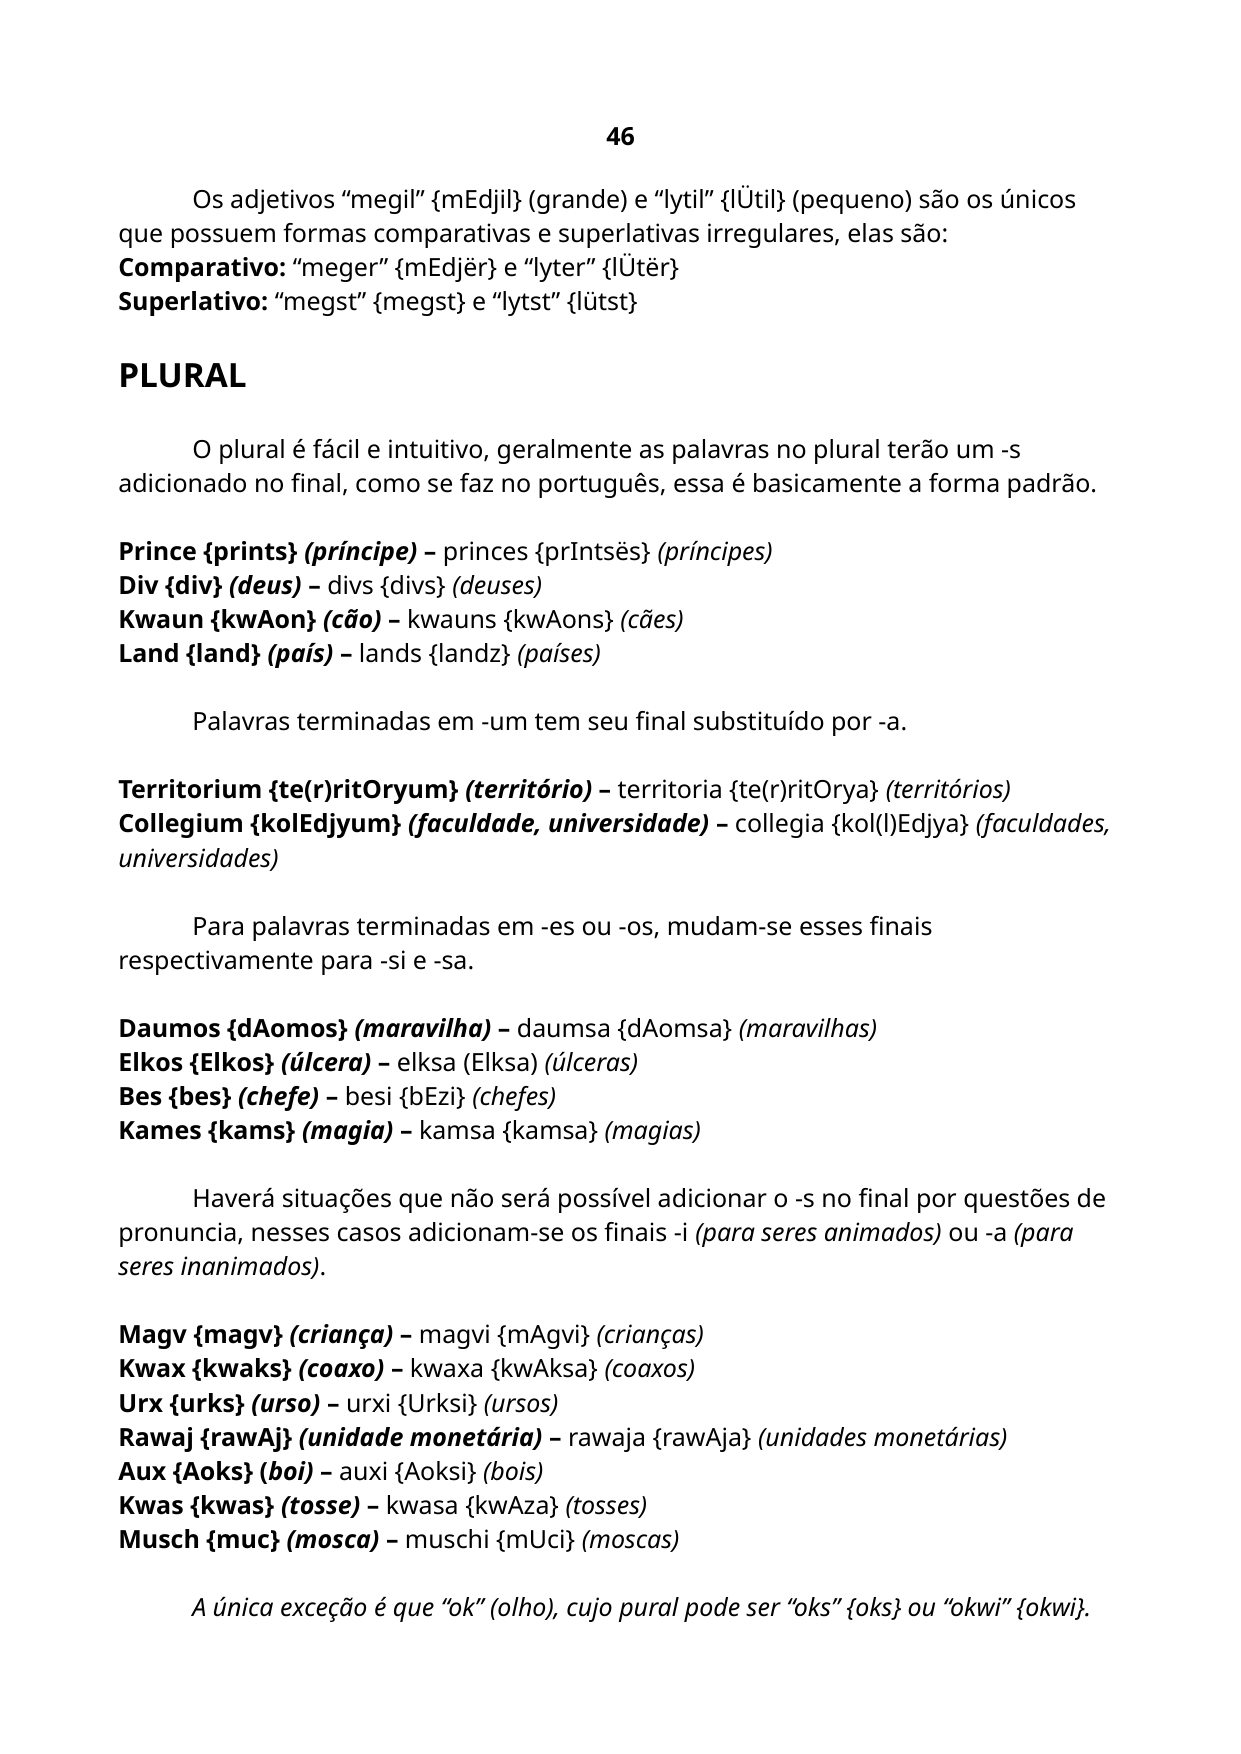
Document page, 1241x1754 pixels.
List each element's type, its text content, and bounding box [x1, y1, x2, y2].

text Kwaun {kwAon} (cão) – kwauns {kwAons} (cães) [118, 602, 1123, 636]
text Palavras terminadas em -um tem seu final substituído por -a. [118, 704, 1123, 738]
text A única exceção é que “ok” (olho), cujo pural pode ser “oks” {oks} ou “okwi” {okwi}. [118, 1589, 1123, 1624]
text O plural é fácil e intuitivo, geralmente as palavras no plural terão um -s adicionado no final, como se faz no português, essa é basicamente a forma padrão. [118, 431, 1123, 499]
text Rawaj {rawAj} (unidade monetária) – rawaja {rawAja} (unidades monetárias) [118, 1419, 1123, 1453]
text Bes {bes} (chefe) – besi {bEzi} (chefes) [118, 1079, 1123, 1113]
text Os adjetivos “megil” {mEdjil} (grande) e “lytil” {lÜtil} (pequeno) são os únicos que possuem formas comparativas e superlativas irregulares, elas são: [118, 182, 1123, 250]
subtitle PLURAL [118, 352, 1123, 397]
text Aux {Aoks} (boi) – auxi {Aoksi} (bois) [118, 1453, 1123, 1487]
text Elkos {Elkos} (úlcera) – elksa (Elksa) (úlceras) [118, 1044, 1123, 1079]
text Div {div} (deus) – divs {divs} (deuses) [118, 568, 1123, 602]
text Para palavras terminadas em -es ou -os, mudam-se esses finais respectivamente para -si e -sa. [118, 908, 1123, 976]
text Superlativo: “megst” {megst} e “lytst” {lütst} [118, 284, 1123, 318]
text Territorium {te(r)ritOryum} (território) – territoria {te(r)ritOrya} (territórios) [118, 772, 1123, 806]
text Daumos {dAomos} (maravilha) – daumsa {dAomsa} (maravilhas) [118, 1011, 1123, 1044]
text Haverá situações que não será possível adicionar o -s no final por questões de pronuncia, nesses casos adicionam-se os finais -i (para seres animados) ou -a (para seres inanimados). [118, 1181, 1123, 1283]
text Urx {urks} (urso) – urxi {Urksi} (ursos) [118, 1385, 1123, 1419]
text Land {land} (país) – lands {landz} (países) [118, 636, 1123, 670]
text Musch {muc} (mosca) – muschi {mUci} (moscas) [118, 1521, 1123, 1556]
text Collegium {kolEdjyum} (faculdade, universidade) – collegia {kol(l)Edjya} (faculdades, universidades) [118, 806, 1123, 874]
text Kwax {kwaks} (coaxo) – kwaxa {kwAksa} (coaxos) [118, 1351, 1123, 1385]
text Magv {magv} (criança) – magvi {mAgvi} (crianças) [118, 1317, 1123, 1351]
text Kwas {kwas} (tosse) – kwasa {kwAza} (tosses) [118, 1487, 1123, 1521]
text Comparativo: “meger” {mEdjër} e “lyter” {lÜtër} [118, 250, 1123, 284]
text Prince {prints} (príncipe) – princes {prIntsës} (príncipes) [118, 534, 1123, 568]
text Kames {kams} (magia) – kamsa {kamsa} (magias) [118, 1113, 1123, 1147]
